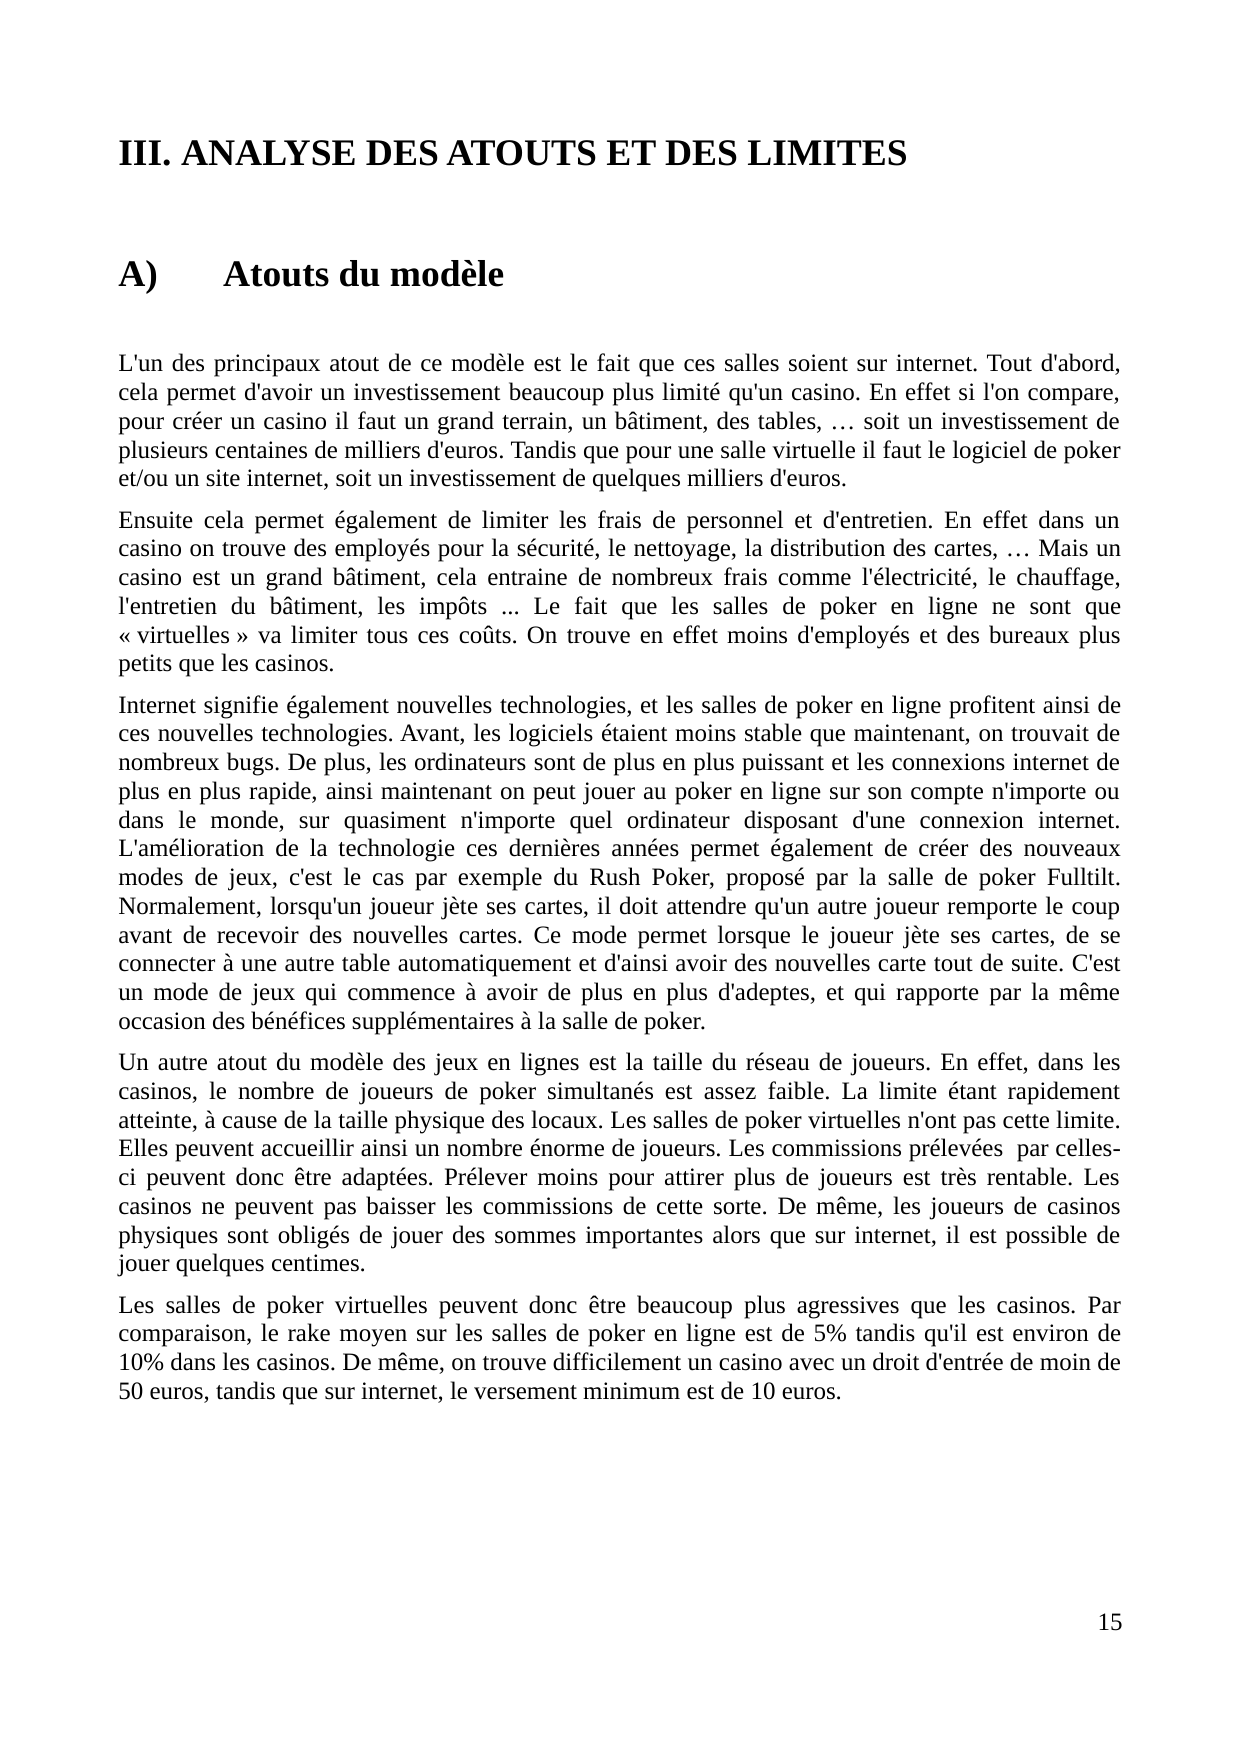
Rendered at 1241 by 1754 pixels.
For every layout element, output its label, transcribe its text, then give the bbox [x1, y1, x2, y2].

subtitle Atouts du modèle [118, 252, 1122, 295]
text Ensuite cela permet également de limiter les frais de personnel et d'entretien. En effet dans un casino on trouve des employés pour la sécurité, le nettoyage, la distribution des cartes, … Mais un casino est un grand bâtiment, cela entraine de nombreux frais comme l'électricité, le chauffage, l'entretien du bâtiment, les impôts ... Le fait que les salles de poker en ligne ne sont que « virtuelles » va limiter tous ces coûts. On trouve en effet moins d'employés et des bureaux plus petits que les casinos. [118, 505, 1122, 677]
text Les salles de poker virtuelles peuvent donc être beaucoup plus agressives que les casinos. Par comparaison, le rake moyen sur les salles de poker en ligne est de 5% tandis qu'il est environ de 10% dans les casinos. De même, on trouve difficilement un casino avec un droit d'entrée de moin de 50 euros, tandis que sur internet, le versement minimum est de 10 euros. [118, 1290, 1122, 1405]
subtitle Analyse des atouts et des limites [118, 130, 1122, 173]
text L'un des principaux atout de ce modèle est le fait que ces salles soient sur internet. Tout d'abord, cela permet d'avoir un investissement beaucoup plus limité qu'un casino. En effet si l'on compare, pour créer un casino il faut un grand terrain, un bâtiment, des tables, … soit un investissement de plusieurs centaines de milliers d'euros. Tandis que pour une salle virtuelle il faut le logiciel de poker et/ou un site internet, soit un investissement de quelques milliers d'euros. [118, 348, 1122, 492]
text Internet signifie également nouvelles technologies, et les salles de poker en ligne profitent ainsi de ces nouvelles technologies. Avant, les logiciels étaient moins stable que maintenant, on trouvait de nombreux bugs. De plus, les ordinateurs sont de plus en plus puissant et les connexions internet de plus en plus rapide, ainsi maintenant on peut jouer au poker en ligne sur son compte n'importe ou dans le monde, sur quasiment n'importe quel ordinateur disposant d'une connexion internet. L'amélioration de la technologie ces dernières années permet également de créer des nouveaux modes de jeux, c'est le cas par exemple du Rush Poker, proposé par la salle de poker Fulltilt. Normalement, lorsqu'un joueur jète ses cartes, il doit attendre qu'un autre joueur remporte le coup avant de recevoir des nouvelles cartes. Ce mode permet lorsque le joueur jète ses cartes, de se connecter à une autre table automatiquement et d'ainsi avoir des nouvelles carte tout de suite. C'est un mode de jeux qui commence à avoir de plus en plus d'adeptes, et qui rapporte par la même occasion des bénéfices supplémentaires à la salle de poker. [118, 690, 1122, 1035]
text Un autre atout du modèle des jeux en lignes est la taille du réseau de joueurs. En effet, dans les casinos, le nombre de joueurs de poker simultanés est assez faible. La limite étant rapidement atteinte, à cause de la taille physique des locaux. Les salles de poker virtuelles n'ont pas cette limite. Elles peuvent accueillir ainsi un nombre énorme de joueurs. Les commissions prélevées par celles-ci peuvent donc être adaptées. Prélever moins pour attirer plus de joueurs est très rentable. Les casinos ne peuvent pas baisser les commissions de cette sorte. De même, les joueurs de casinos physiques sont obligés de jouer des sommes importantes alors que sur internet, il est possible de jouer quelques centimes. [118, 1047, 1122, 1277]
